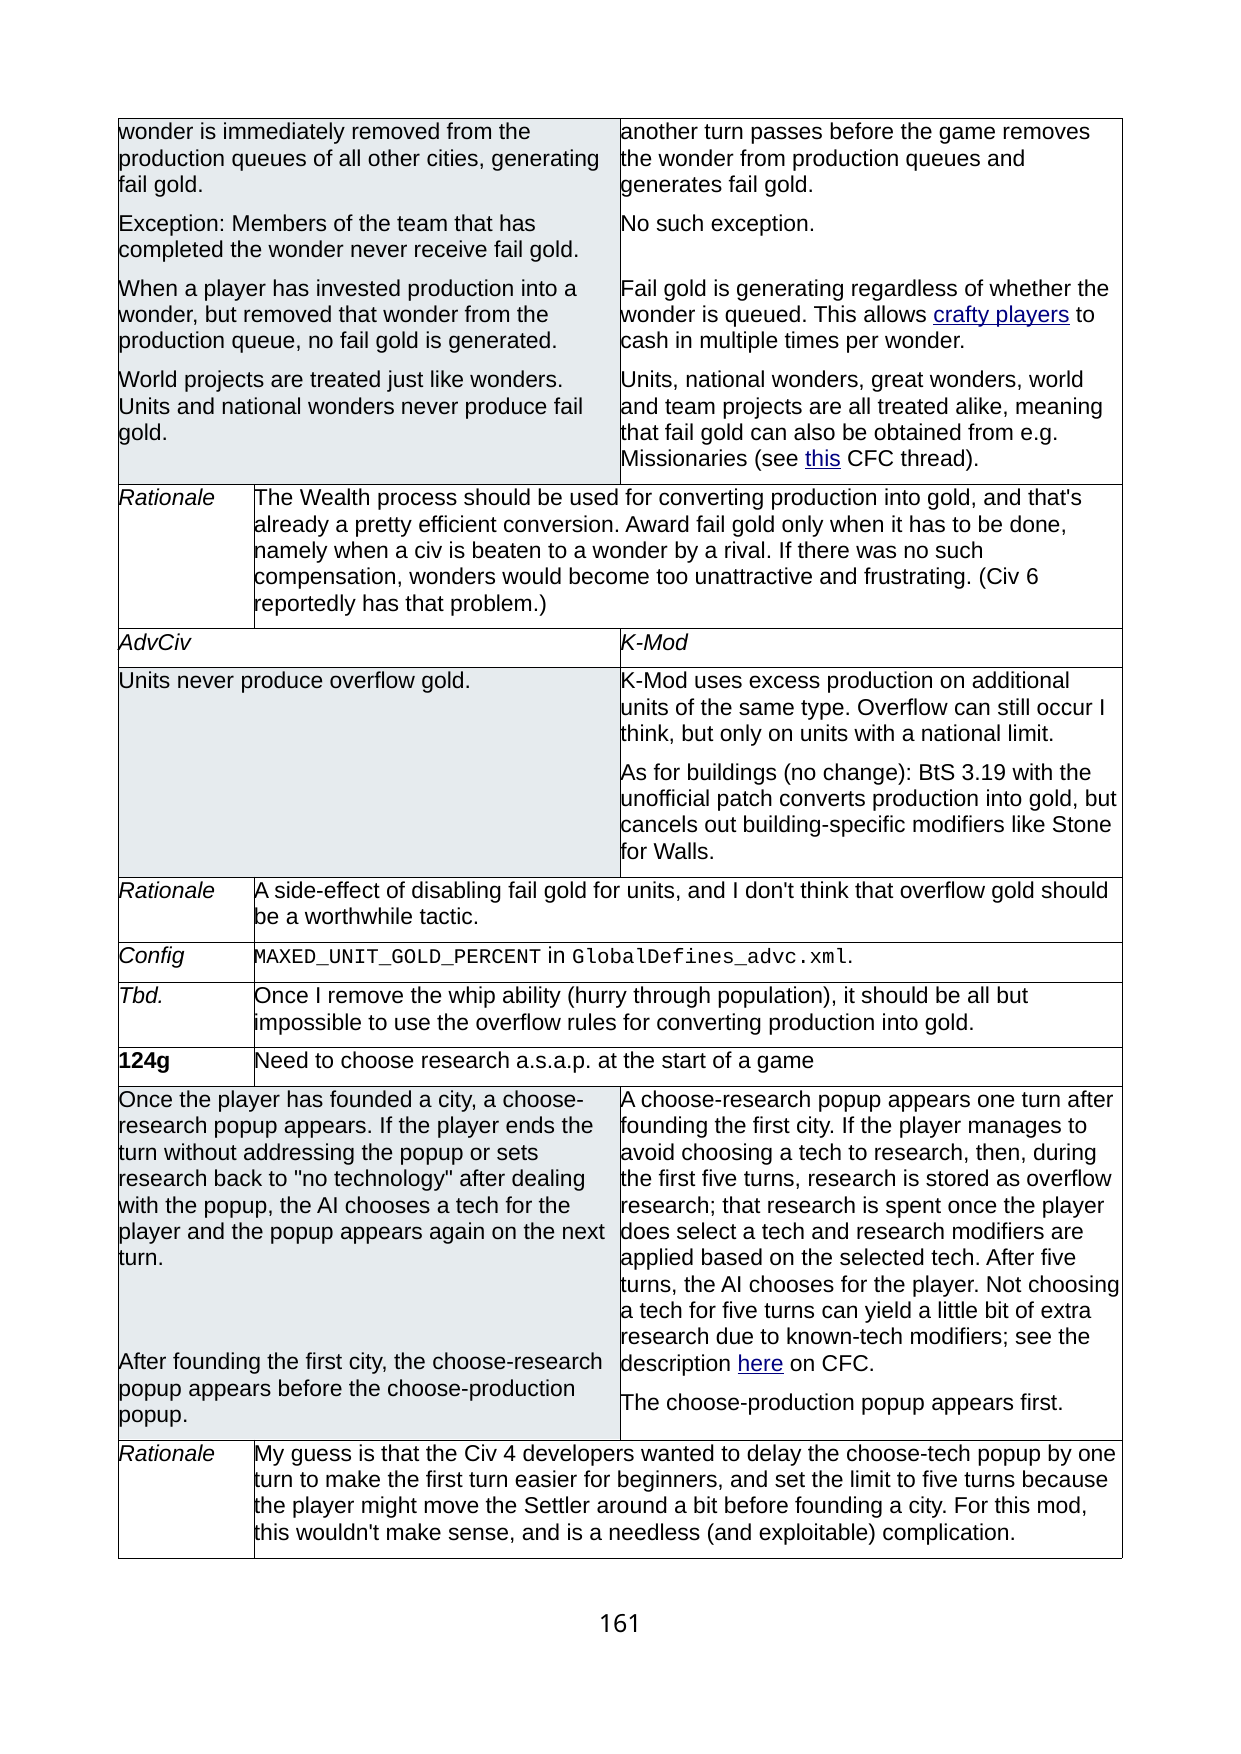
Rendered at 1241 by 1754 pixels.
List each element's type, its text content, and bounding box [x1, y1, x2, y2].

table_cell K-Mod uses excess production on additional units of the same type. Overflow can still occur I think, but only on units with a national limit. As for buildings (no change): BtS 3.19 with the unofficial patch converts production into gold, but cancels out building-specific modifiers like Stone for Walls. [621, 668, 1122, 877]
table_cell K-Mod [621, 629, 1122, 667]
table_cell Config [119, 943, 254, 982]
table_cell A side-effect of disabling fail gold for units, and I don't think that overflow gold should be a worthwhile tactic. [255, 878, 1122, 942]
table_cell The Wealth process should be used for converting production into gold, and that's already a pretty efficient conversion. Award fail gold only when it has to be done, namely when a civ is beaten to a wonder by a rival. If there was no such compensation, wonders would become too unattractive and frustrating. (Civ 6 reportedly has that problem.) [255, 485, 1122, 628]
table_cell MAXED_UNIT_GOLD_PERCENT in GlobalDefines_advc.xml. [255, 943, 1122, 982]
table_cell another turn passes before the game removes the wonder from production queues and generates fail gold. No such exception. Fail gold is generating regardless of whether the wonder is queued. This allows crafty players to cash in multiple times per wonder. Units, national wonders, great wonders, world and team projects are all treated alike, meaning that fail gold can also be obtained from e.g. Missionaries (see this CFC thread). [621, 119, 1122, 484]
table_cell Rationale [119, 1441, 254, 1557]
table_cell AdvCiv [119, 629, 620, 667]
table_cell Once I remove the whip ability (hurry through population), it should be all but impossible to use the overflow rules for converting production into gold. [255, 983, 1122, 1047]
table_cell A choose-research popup appears one turn after founding the first city. If the player manages to avoid choosing a tech to research, then, during the first five turns, research is stored as overflow research; that research is spent once the player does select a tech and research modifiers are applied based on the selected tech. After five turns, the AI chooses for the player. Not choosing a tech for five turns can yield a little bit of extra research due to known-tech modifiers; see the description here on CFC. The choose-production popup appears first. [621, 1087, 1122, 1439]
table_cell wonder is immediately removed from the production queues of all other cities, generating fail gold. Exception: Members of the team that has completed the wonder never receive fail gold. When a player has invested production into a wonder, but removed that wonder from the production queue, no fail gold is generated. World projects are treated just like wonders. Units and national wonders never produce fail gold. [119, 119, 620, 484]
table_cell Once the player has founded a city, a choose-research popup appears. If the player ends the turn without addressing the popup or sets research back to "no technology" after dealing with the popup, the AI chooses a tech for the player and the popup appears again on the next turn. After founding the first city, the choose-research popup appears before the choose-production popup. [119, 1087, 620, 1439]
table_cell Need to choose research a.s.a.p. at the start of a game [255, 1048, 1122, 1086]
table_cell Rationale [119, 485, 254, 628]
table_cell Tbd. [119, 983, 254, 1047]
table_cell Rationale [119, 878, 254, 942]
table_cell 124g [119, 1048, 254, 1086]
table_cell My guess is that the Civ 4 developers wanted to delay the choose-tech popup by one turn to make the first turn easier for beginners, and set the limit to five turns because the player might move the Settler around a bit before founding a city. For this mod, this wouldn't make sense, and is a needless (and exploitable) complication. [255, 1441, 1122, 1557]
table_cell Units never produce overflow gold. [119, 668, 620, 877]
